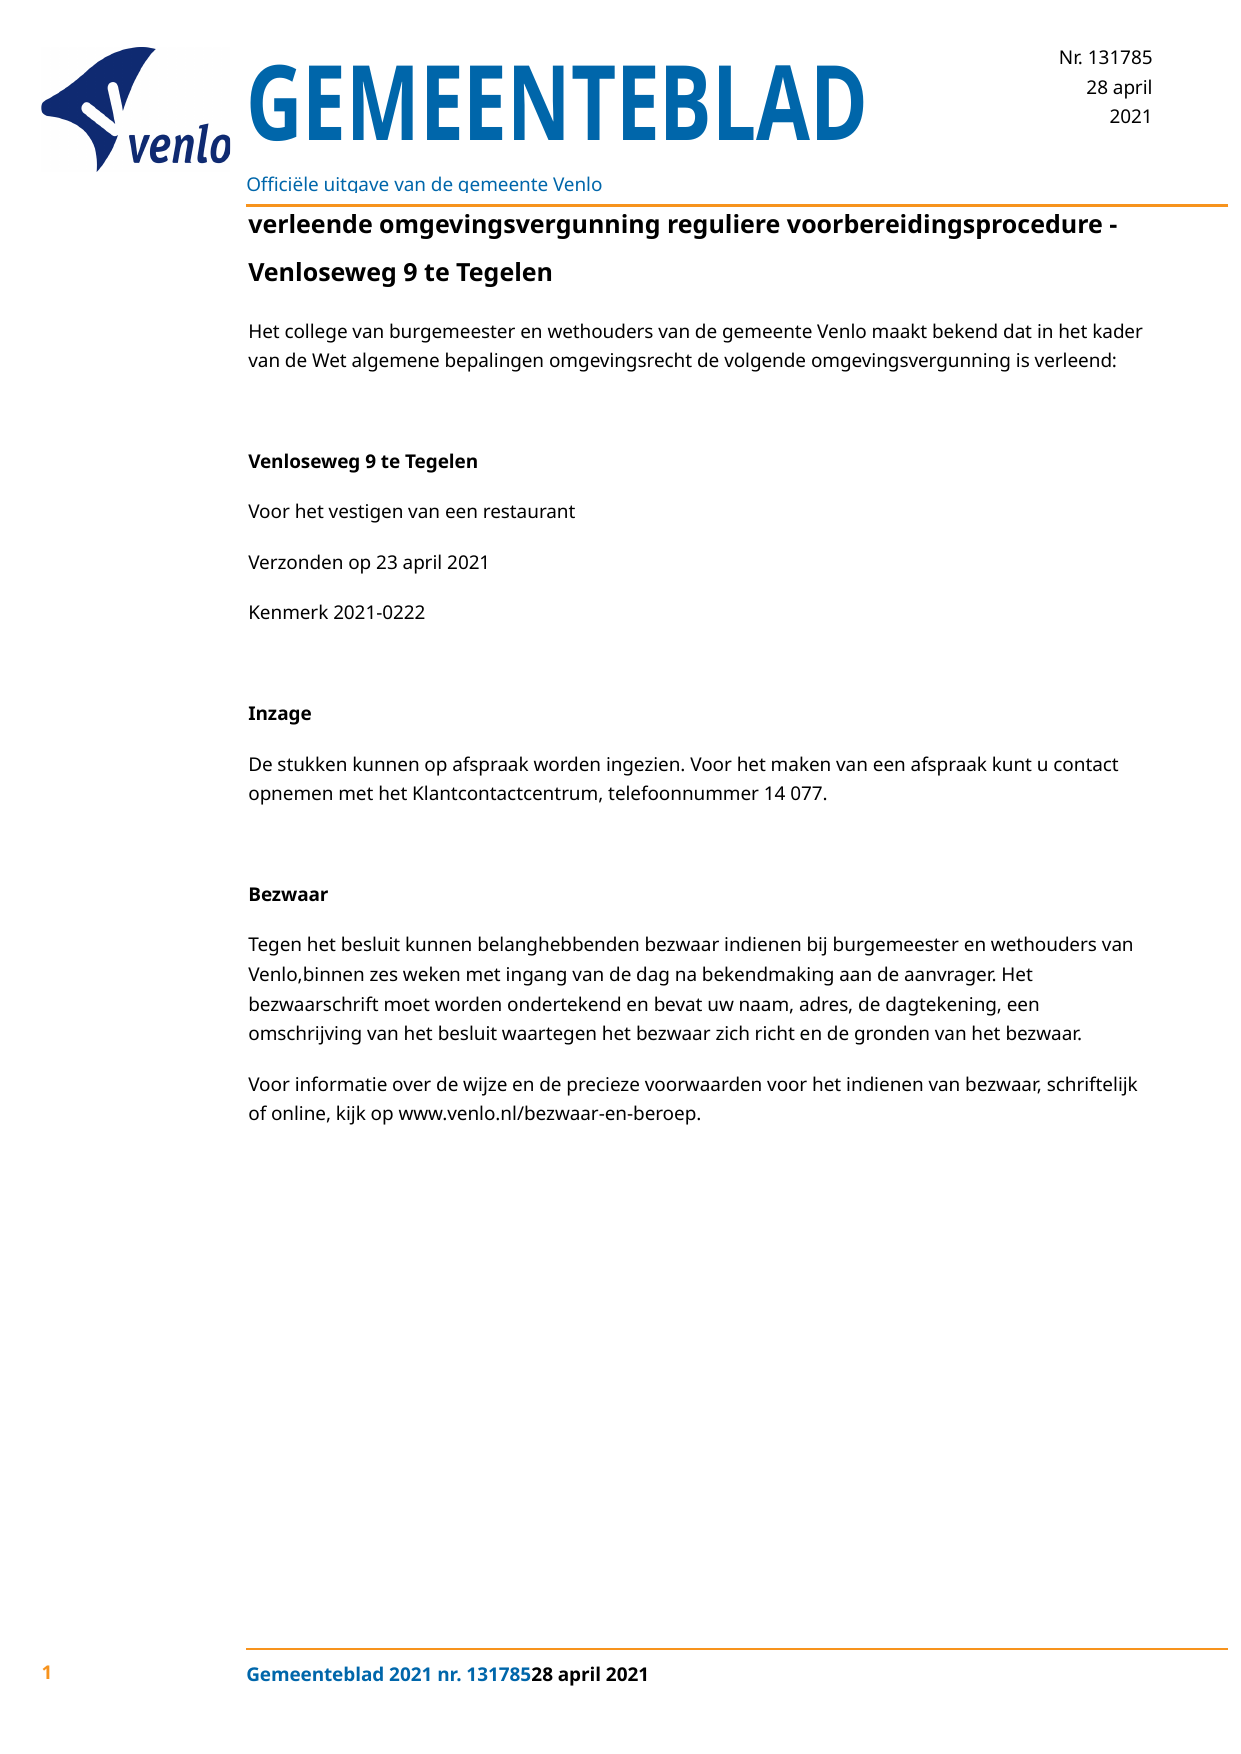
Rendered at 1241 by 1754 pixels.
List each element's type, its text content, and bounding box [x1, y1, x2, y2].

text verleende omgevingsvergunning reguliere voorbereidingsprocedure - Venloseweg 9 te Tegelen [248, 207, 1152, 288]
picture [41, 47, 231, 172]
text Voor het vestigen van een restaurant [248, 499, 1152, 524]
text Bezwaar [248, 881, 1152, 907]
text Tegen het besluit kunnen belanghebbenden bezwaar indienen bij burgemeester en wethouders van Venlo,binnen zes weken met ingang van de dag na bekendmaking aan de aanvrager. Het bezwaarschrift moet worden ondertekend en bevat uw naam, adres, de dagtekening, een omschrijving van het besluit waartegen het bezwaar zich richt en de gronden van het bezwaar. [248, 932, 1152, 1046]
text Venloseweg 9 te Tegelen [248, 448, 1152, 474]
text De stukken kunnen op afspraak worden ingezien. Voor het maken van een afspraak kunt u contact opnemen met het Klantcontactcentrum, telefoonnummer 14 077. [248, 751, 1152, 806]
text Het college van burgemeester en wethouders van de gemeente Venlo maakt bekend dat in het kader van de Wet algemene bepalingen omgevingsrecht de volgende omgevingsvergunning is verleend: [248, 318, 1152, 373]
text Voor informatie over de wijze en de precieze voorwaarden voor het indienen van bezwaar, schriftelijk of online, kijk op www.venlo.nl/bezwaar-en-beroep. [248, 1071, 1152, 1126]
text Verzonden op 23 april 2021 [248, 549, 1152, 575]
text Kenmerk 2021-0222 [248, 599, 1152, 625]
text Inzage [248, 700, 1152, 726]
